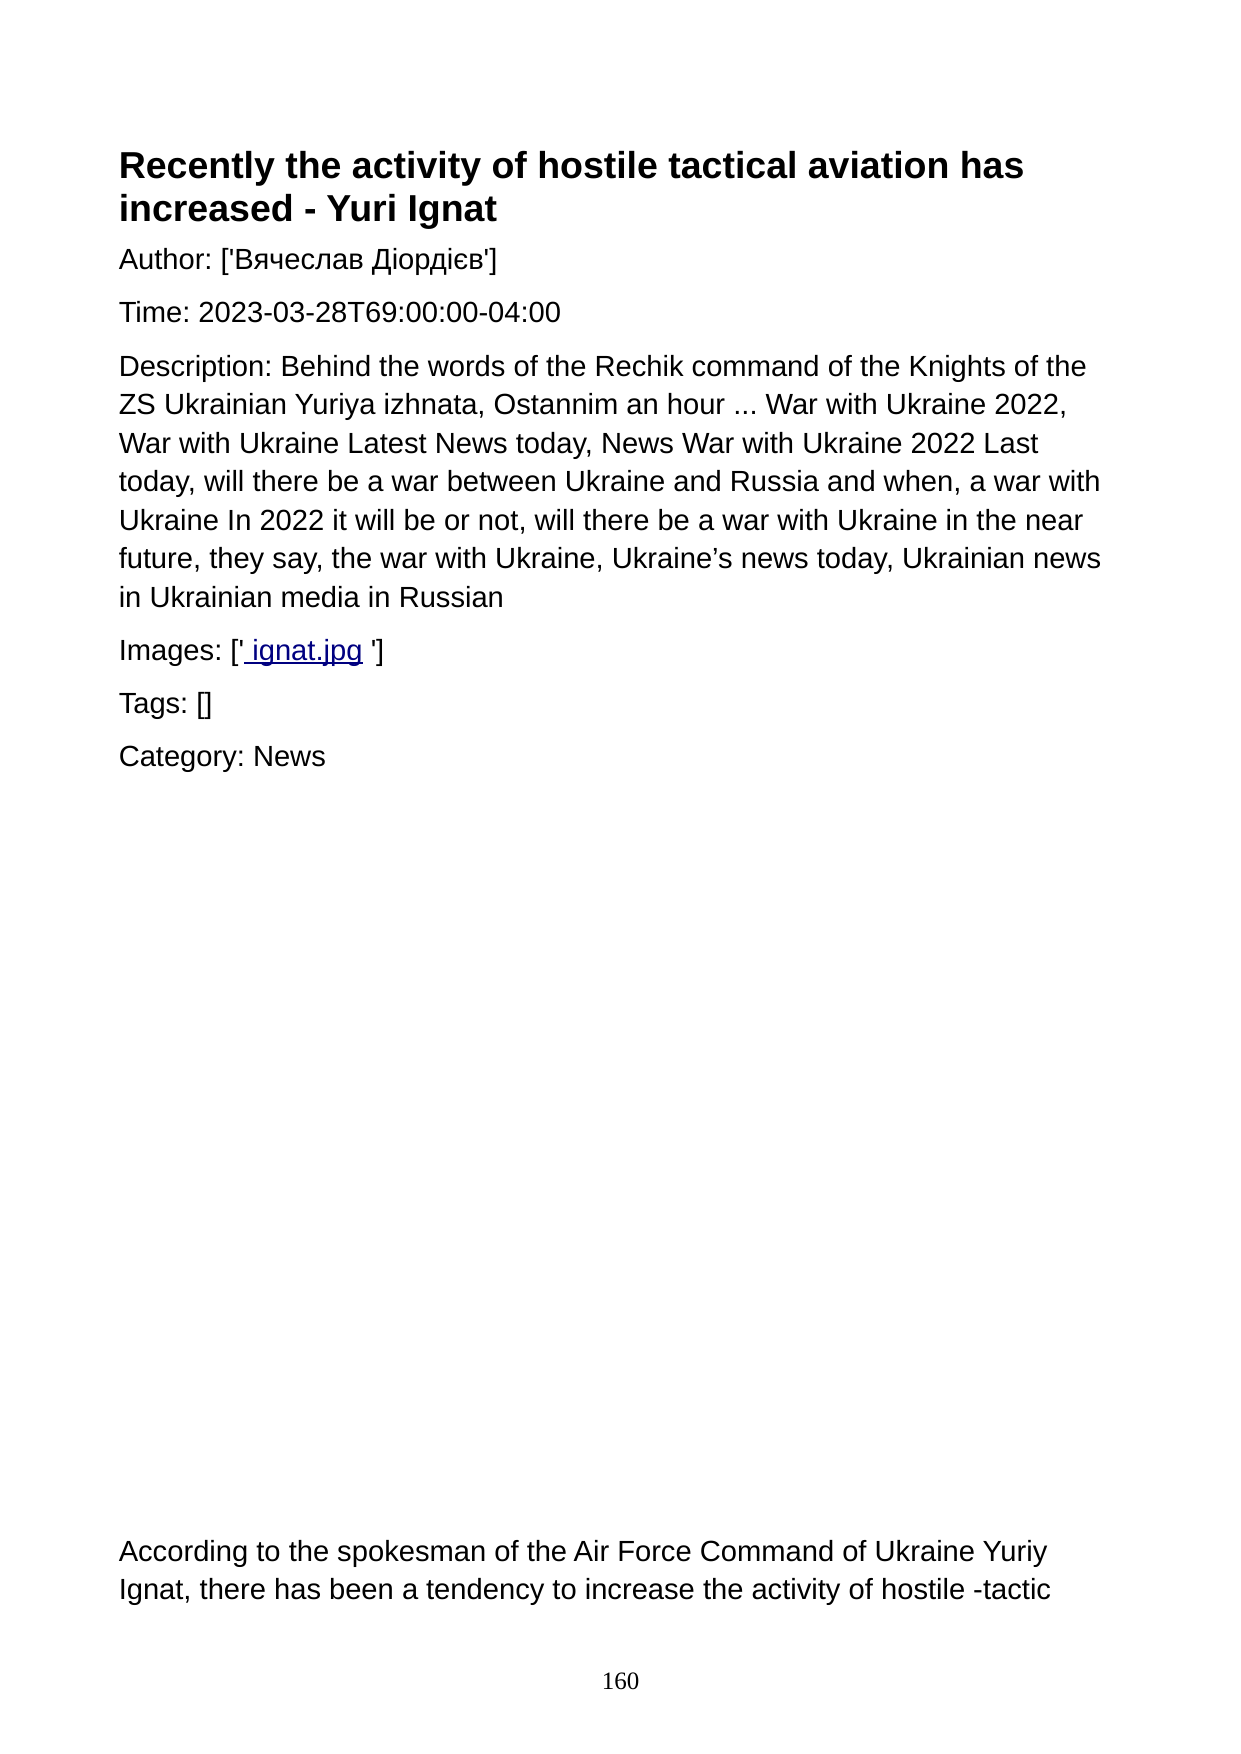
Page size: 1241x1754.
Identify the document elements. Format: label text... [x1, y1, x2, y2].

subtitle Recently the activity of hostile tactical aviation has increased - Yuri Ignat [118, 143, 1122, 230]
text Time: 2023-03-28T69:00:00-04:00 [118, 295, 1122, 329]
text According to the spokesman of the Air Force Command of Ukraine Yuriy Ignat, there has been a tendency to increase the activity of hostile -tactic [118, 792, 1122, 1606]
text Category: News [118, 739, 1122, 773]
text Description: Behind the words of the Rechik command of the Knights of the ZS Ukrainian Yuriya izhnata, Ostannim an hour ... War with Ukraine 2022, War with Ukraine Latest News today, News War with Ukraine 2022 Last today, will there be a war between Ukraine and Russia and when, a war with Ukraine In 2022 it will be or not, will there be a war with Ukraine in the near future, they say, the war with Ukraine, Ukraine’s news today, Ukrainian news in Ukrainian media in Russian [118, 348, 1122, 613]
text Author: ['Вячеслав Діордієв'] [118, 242, 1122, 276]
text Tags: [] [118, 686, 1122, 719]
text Images: [' ignat.jpg '] [118, 633, 1122, 666]
